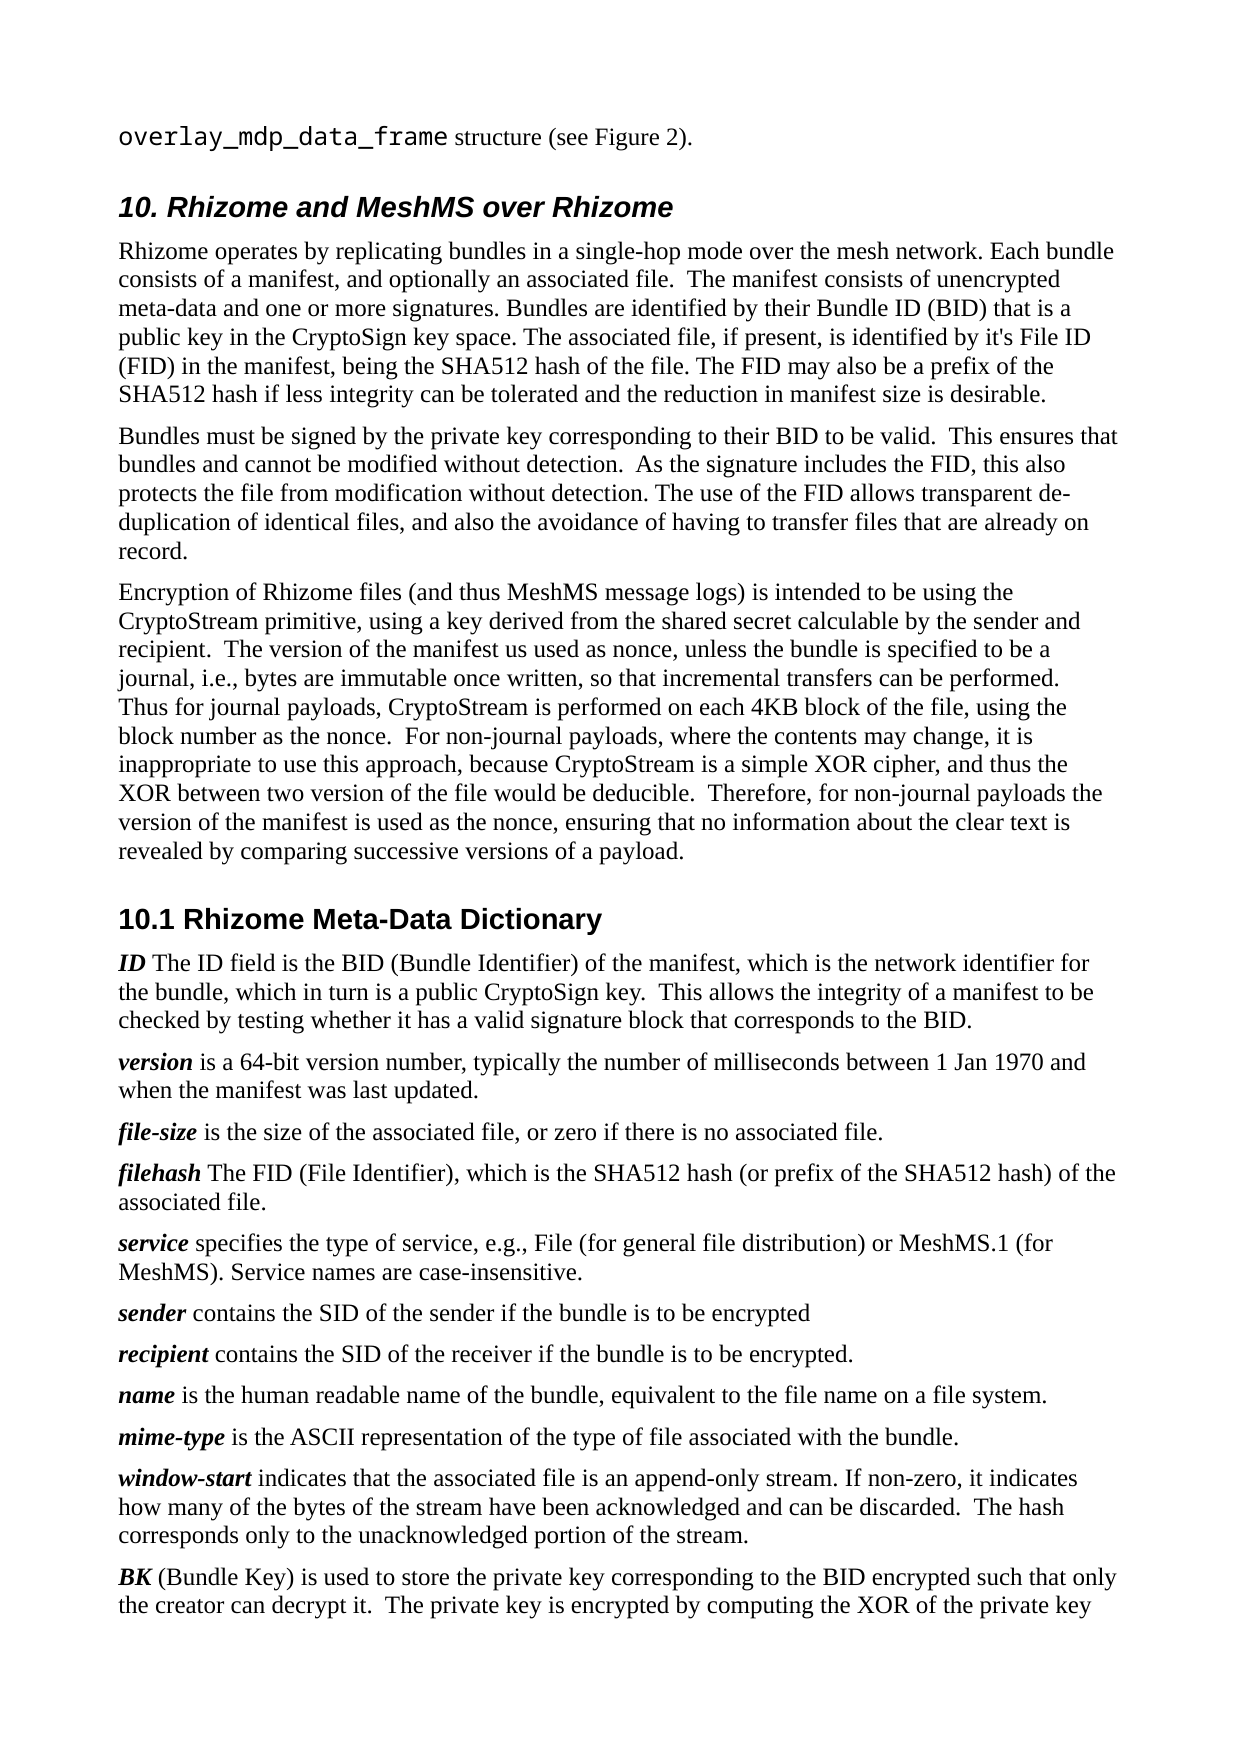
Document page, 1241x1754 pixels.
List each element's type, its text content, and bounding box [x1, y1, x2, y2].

text Encryption of Rhizome files (and thus MeshMS message logs) is intended to be using the CryptoStream primitive, using a key derived from the shared secret calculable by the sender and recipient. The version of the manifest us used as nonce, unless the bundle is specified to be a journal, i.e., bytes are immutable once written, so that incremental transfers can be performed. Thus for journal payloads, CryptoStream is performed on each 4KB block of the file, using the block number as the nonce. For non-journal payloads, where the contents may change, it is inappropriate to use this approach, because CryptoStream is a simple XOR cipher, and thus the XOR between two version of the file would be deducible. Therefore, for non-journal payloads the version of the manifest is used as the nonce, ensuring that no information about the clear text is revealed by comparing successive versions of a payload. [118, 577, 1122, 864]
subtitle 10. Rhizome and MeshMS over Rhizome [118, 190, 1122, 223]
text mime-type is the ASCII representation of the type of file associated with the bundle. [118, 1422, 1122, 1451]
text overlay_mdp_data_frame structure (see Figure 2). [118, 118, 1122, 152]
subtitle 10.1 Rhizome Meta-Data Dictionary [118, 902, 1122, 936]
text file-size is the size of the associated file, or zero if there is no associated file. [118, 1117, 1122, 1146]
text ID The ID field is the BID (Bundle Identifier) of the manifest, which is the network identifier for the bundle, which in turn is a public CryptoSign key. This allows the integrity of a manifest to be checked by testing whether it has a valid signature block that corresponds to the BID. [118, 948, 1122, 1034]
text BK (Bundle Key) is used to store the private key corresponding to the BID encrypted such that only the creator can decrypt it. The private key is encrypted by computing the XOR of the private key [118, 1562, 1122, 1619]
text recipient contains the SID of the receiver if the bundle is to be encrypted. [118, 1339, 1122, 1368]
text filehash The FID (File Identifier), which is the SHA512 hash (or prefix of the SHA512 hash) of the associated file. [118, 1158, 1122, 1216]
text version is a 64-bit version number, typically the number of milliseconds between 1 Jan 1970 and when the manifest was last updated. [118, 1047, 1122, 1104]
text window-start indicates that the associated file is an append-only stream. If non-zero, it indicates how many of the bytes of the stream have been acknowledged and can be discarded. The hash corresponds only to the unacknowledged portion of the stream. [118, 1463, 1122, 1549]
text Rhizome operates by replicating bundles in a single-hop mode over the mesh network. Each bundle consists of a manifest, and optionally an associated file. The manifest consists of unencrypted meta-data and one or more signatures. Bundles are identified by their Bundle ID (BID) that is a public key in the CryptoSign key space. The associated file, if present, is identified by it's File ID (FID) in the manifest, being the SHA512 hash of the file. The FID may also be a prefix of the SHA512 hash if less integrity can be tolerated and the reduction in manifest size is desirable. [118, 236, 1122, 408]
text service specifies the type of service, e.g., File (for general file distribution) or MeshMS.1 (for MeshMS). Service names are case-insensitive. [118, 1228, 1122, 1286]
text sender contains the SID of the sender if the bundle is to be encrypted [118, 1298, 1122, 1327]
text Bundles must be signed by the private key corresponding to their BID to be valid. This ensures that bundles and cannot be modified without detection. As the signature includes the FID, this also protects the file from modification without detection. The use of the FID allows transparent de-duplication of identical files, and also the avoidance of having to transfer files that are already on record. [118, 421, 1122, 564]
text name is the human readable name of the bundle, equivalent to the file name on a file system. [118, 1381, 1122, 1409]
